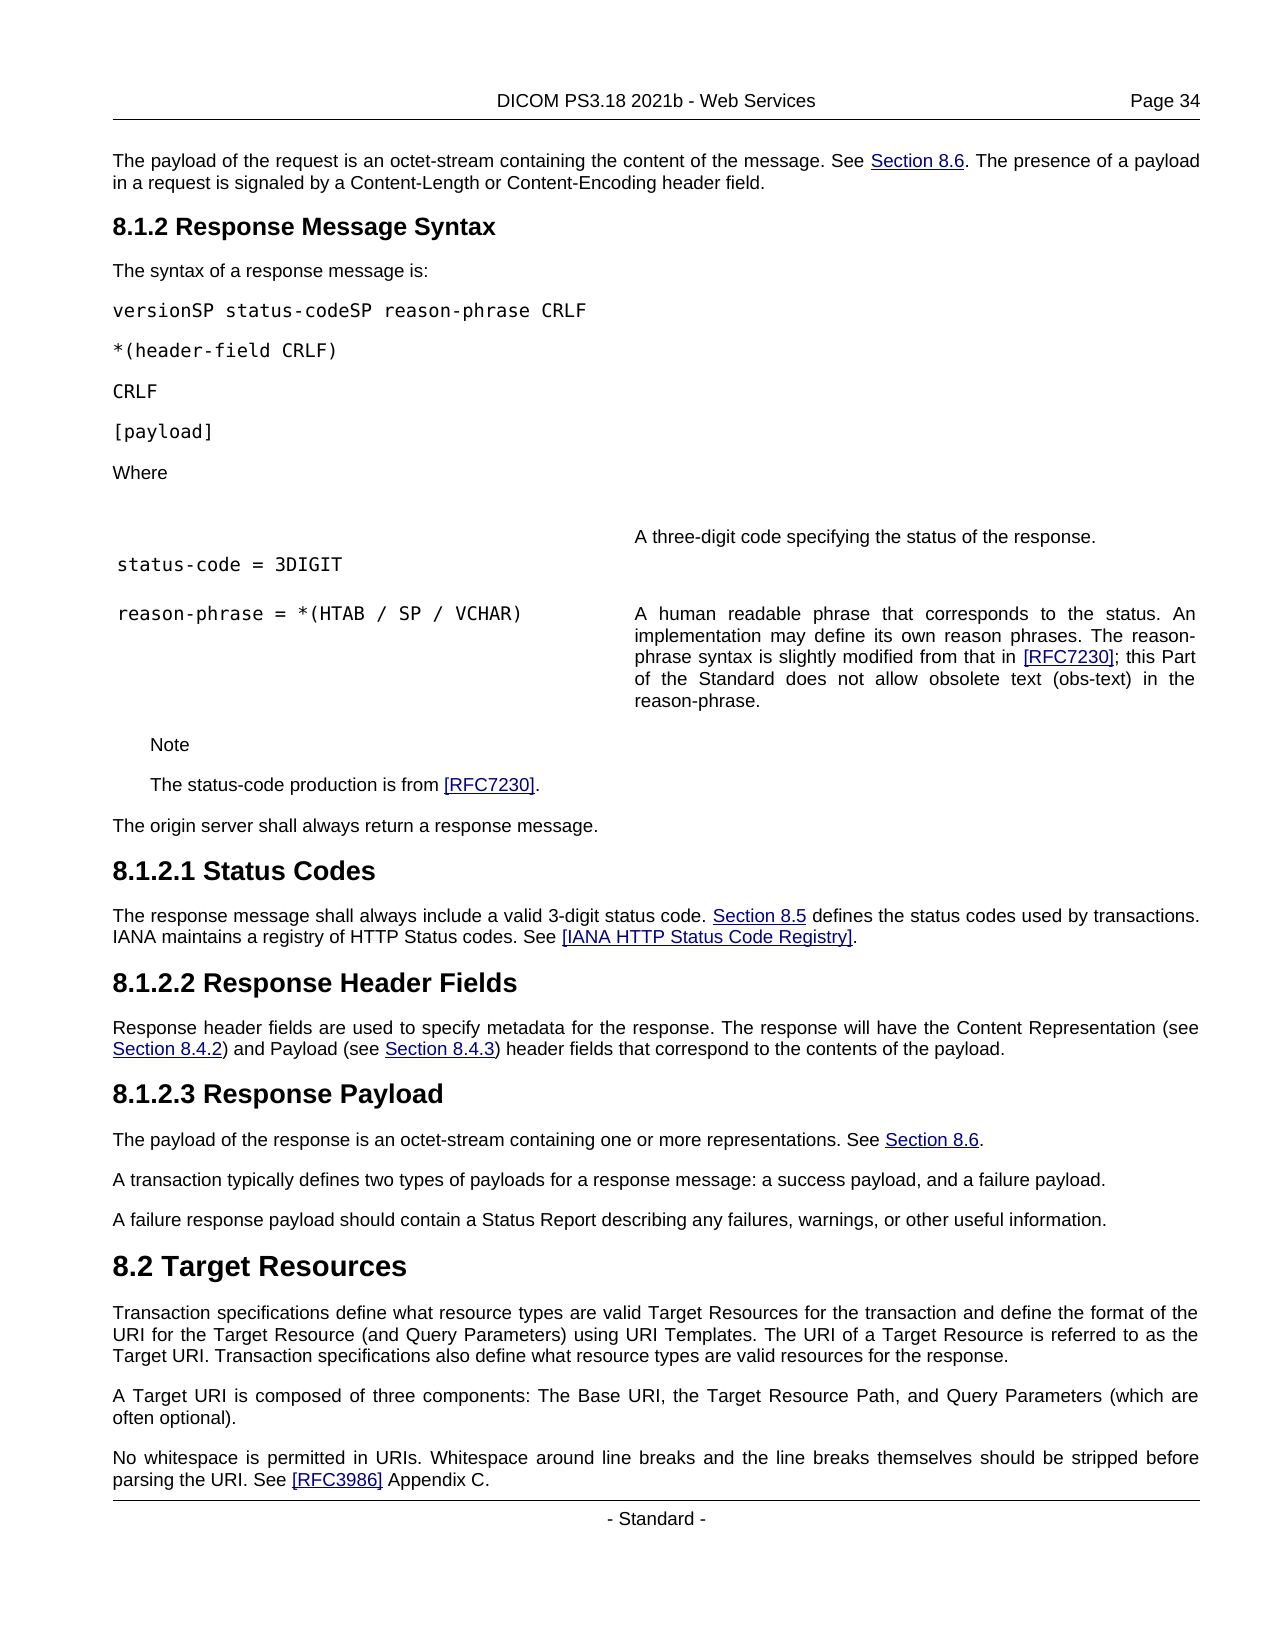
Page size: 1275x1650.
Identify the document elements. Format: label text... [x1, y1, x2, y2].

text The status-code production is from [RFC7230]. [150, 774, 1162, 796]
text The origin server shall always return a response message. [112, 814, 1200, 836]
text [payload] [112, 422, 1200, 443]
text Note [150, 734, 1162, 755]
text *(header-field CRLF) [112, 340, 1200, 362]
text The payload of the response is an octet-stream containing one or more representations. See Section 8.6. [112, 1128, 1200, 1150]
table_header status-code = 3DIGIT [113, 503, 630, 580]
text A transaction typically defines two types of payloads for a response message: a success payload, and a failure payload. [112, 1169, 1200, 1190]
text 8.1.2.3 Response Payload [112, 1078, 1200, 1110]
text The syntax of a response message is: [112, 259, 1200, 281]
text CRLF [112, 381, 1200, 403]
table_cell A human readable phrase that corresponds to the status. An implementation may define its own reason phrases. The reason-phrase syntax is slightly modified from that in [RFC7230]; this Part of the Standard does not allow obsolete text (obs-text) in the reason-phrase. [630, 580, 1200, 715]
table_header A three-digit code specifying the status of the response. [630, 503, 1200, 580]
text A failure response payload should contain a Status Report describing any failures, warnings, or other useful information. [112, 1209, 1200, 1231]
table_cell reason-phrase = *(HTAB / SP / VCHAR) [113, 580, 630, 715]
text Where [112, 462, 1200, 484]
text 8.1.2 Response Message Syntax [112, 212, 1200, 241]
text The payload of the request is an octet-stream containing the content of the message. See Section 8.6. The presence of a payload in a request is signaled by a Content-Length or Content-Encoding header field. [112, 150, 1200, 193]
text No whitespace is permitted in URIs. Whitespace around line breaks and the line breaks themselves should be stripped before parsing the URI. See [RFC3986] Appendix C. [112, 1447, 1200, 1490]
text The response message shall always include a valid 3-digit status code. Section 8.5 defines the status codes used by transactions. IANA maintains a registry of HTTP Status codes. See [IANA HTTP Status Code Registry]. [112, 905, 1200, 948]
text Response header fields are used to specify metadata for the response. The response will have the Content Representation (see Section 8.4.2) and Payload (see Section 8.4.3) header fields that correspond to the contents of the payload. [112, 1017, 1200, 1060]
text versionSP status-codeSP reason-phrase CRLF [112, 300, 1200, 322]
text 8.2 Target Resources [112, 1249, 1200, 1283]
text 8.1.2.2 Response Header Fields [112, 967, 1200, 998]
text A Target URI is composed of three components: The Base URI, the Target Resource Path, and Query Parameters (which are often optional). [112, 1385, 1200, 1428]
text Transaction specifications define what resource types are valid Target Resources for the transaction and define the format of the URI for the Target Resource (and Query Parameters) using URI Templates. The URI of a Target Resource is referred to as the Target URI. Transaction specifications also define what resource types are valid resources for the response. [112, 1302, 1200, 1366]
text 8.1.2.1 Status Codes [112, 855, 1200, 886]
